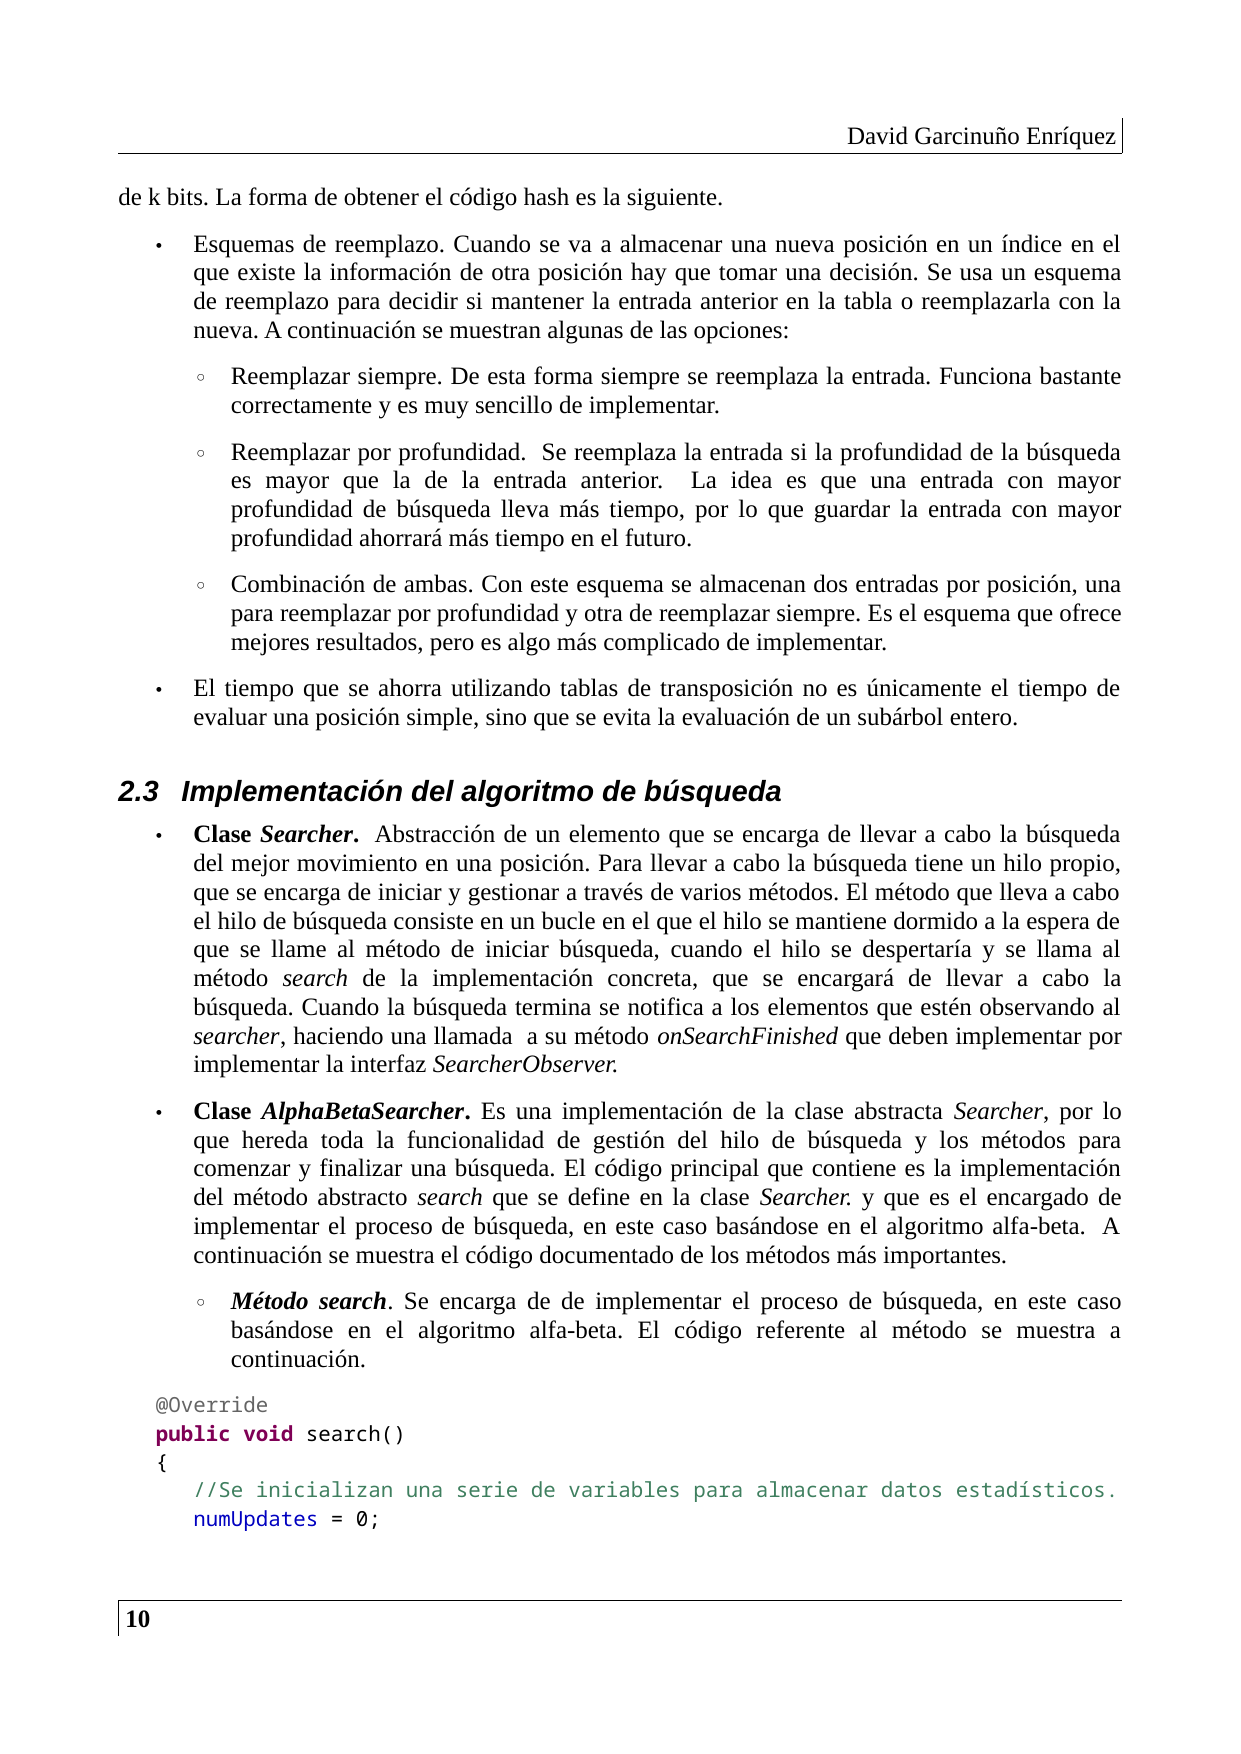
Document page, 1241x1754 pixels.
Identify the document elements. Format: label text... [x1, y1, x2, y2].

list Método search. Se encarga de de implementar el proceso de búsqueda, en este caso basándose en el algoritmo alfa-beta. El código referente al método se muestra a continuación. [193, 1286, 1122, 1372]
list Combinación de ambas. Con este esquema se almacenan dos entradas por posición, una para reemplazar por profundidad y otra de reemplazar siempre. Es el esquema que ofrece mejores resultados, pero es algo más complicado de implementar. [193, 569, 1122, 656]
text public void search() [118, 1419, 1122, 1447]
list Esquemas de reemplazo. Cuando se va a almacenar una nueva posición en un índice en el que existe la información de otra posición hay que tomar una decisión. Se usa un esquema de reemplazo para decidir si mantener la entrada anterior en la tabla o reemplazarla con la nueva. A continuación se muestran algunas de las opciones: [156, 229, 1122, 344]
list Reemplazar por profundidad. Se reemplaza la entrada si la profundidad de la búsqueda es mayor que la de la entrada anterior. La idea es que una entrada con mayor profundidad de búsqueda lleva más tiempo, por lo que guardar la entrada con mayor profundidad ahorrará más tiempo en el futuro. [193, 437, 1122, 552]
list Clase Searcher. Abstracción de un elemento que se encarga de llevar a cabo la búsqueda del mejor movimiento en una posición. Para llevar a cabo la búsqueda tiene un hilo propio, que se encarga de iniciar y gestionar a través de varios métodos. El método que lleva a cabo el hilo de búsqueda consiste en un bucle en el que el hilo se mantiene dormido a la espera de que se llame al método de iniciar búsqueda, cuando el hilo se despertaría y se llama al método search de la implementación concreta, que se encargará de llevar a cabo la búsqueda. Cuando la búsqueda termina se notifica a los elementos que estén observando al searcher, haciendo una llamada a su método onSearchFinished que deben implementar por implementar la interfaz SearcherObserver. [156, 819, 1122, 1078]
list El tiempo que se ahorra utilizando tablas de transposición no es únicamente el tiempo de evaluar una posición simple, sino que se evita la evaluación de un subárbol entero. [156, 673, 1122, 731]
text //Se inicializan una serie de variables para almacenar datos estadísticos. [118, 1476, 1122, 1504]
text numUpdates = 0; [118, 1504, 1122, 1532]
text de k bits. La forma de obtener el código hash es la siguiente. [118, 182, 1122, 211]
text @Override [118, 1390, 1122, 1419]
text { [118, 1447, 1122, 1476]
subtitle Implementación del algoritmo de búsqueda [118, 773, 1122, 807]
list Reemplazar siempre. De esta forma siempre se reemplaza la entrada. Funciona bastante correctamente y es muy sencillo de implementar. [193, 361, 1122, 419]
list Clase AlphaBetaSearcher. Es una implementación de la clase abstracta Searcher, por lo que hereda toda la funcionalidad de gestión del hilo de búsqueda y los métodos para comenzar y finalizar una búsqueda. El código principal que contiene es la implementación del método abstracto search que se define en la clase Searcher. y que es el encargado de implementar el proceso de búsqueda, en este caso basándose en el algoritmo alfa-beta. A continuación se muestra el código documentado de los métodos más importantes. [156, 1096, 1122, 1268]
